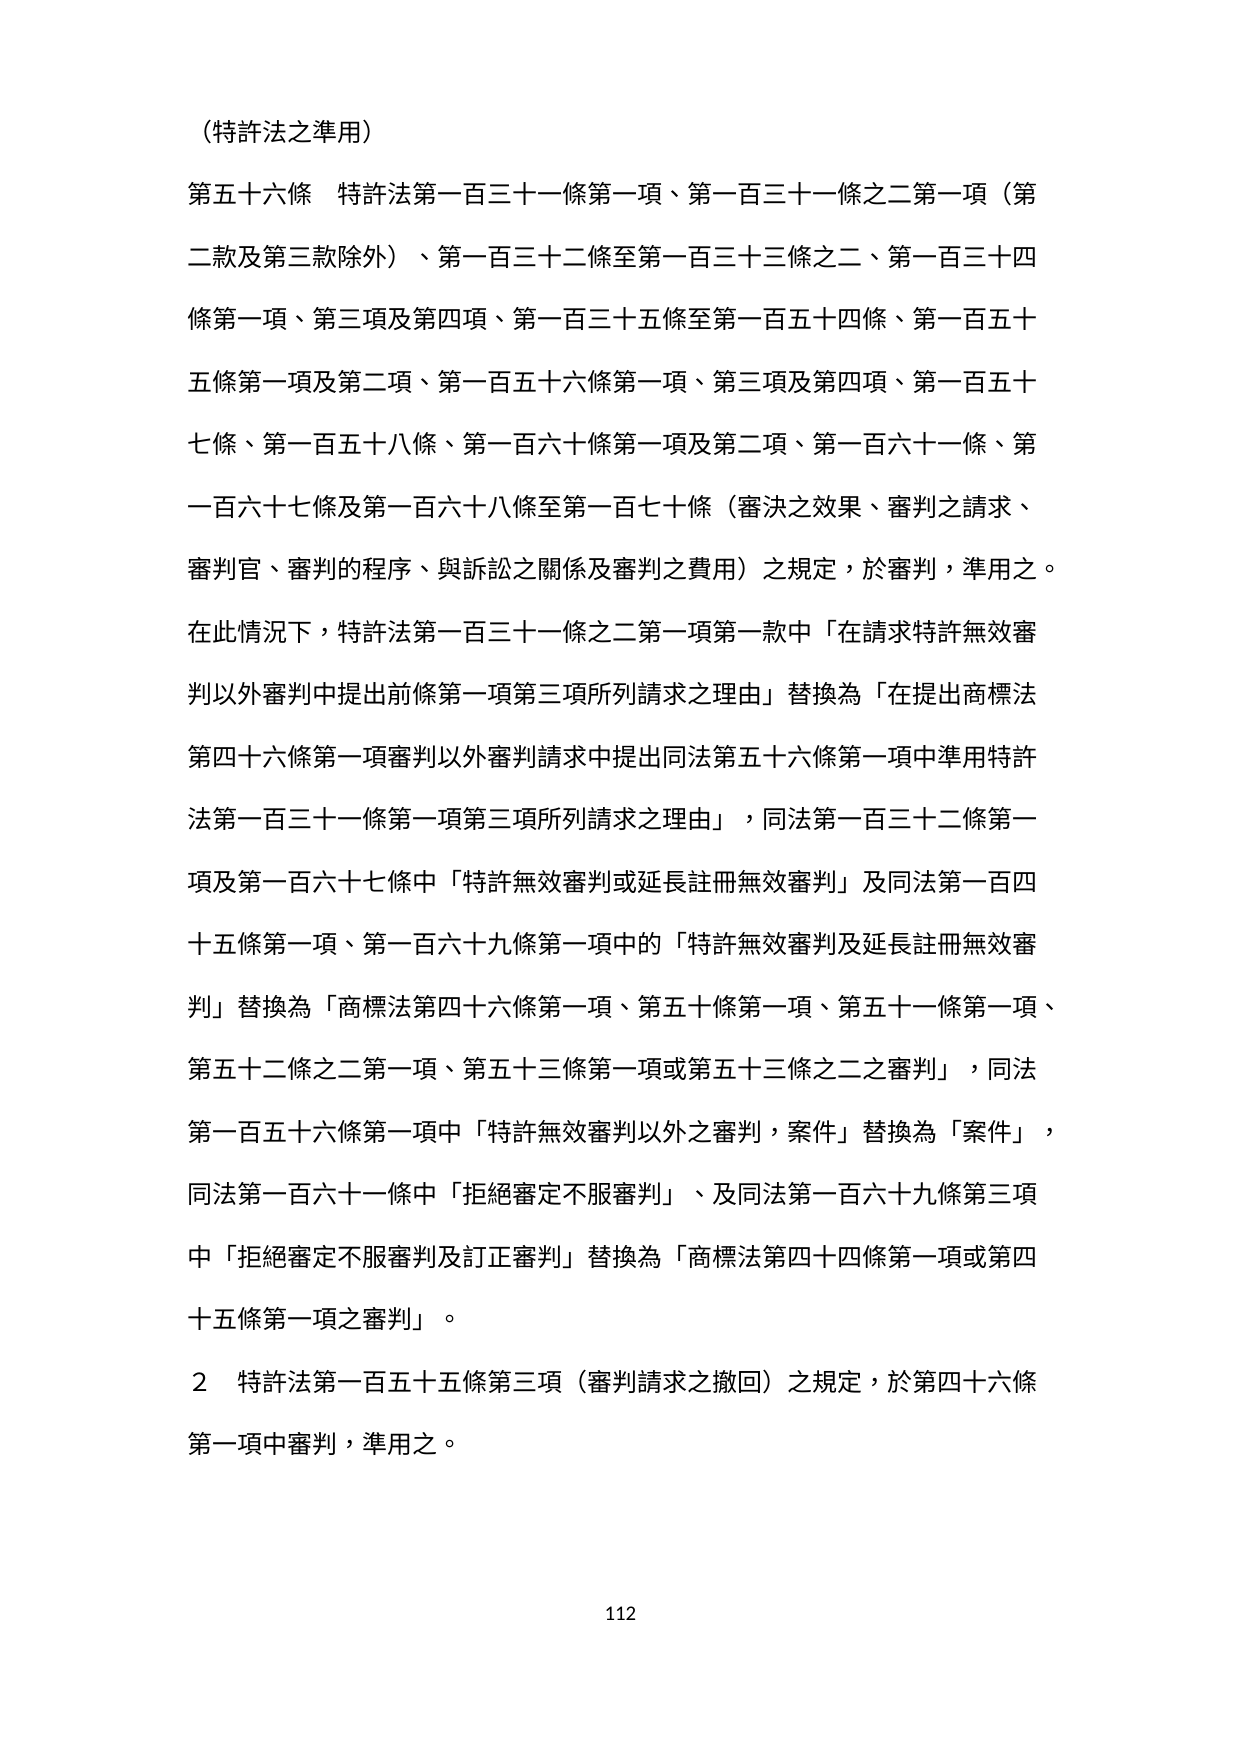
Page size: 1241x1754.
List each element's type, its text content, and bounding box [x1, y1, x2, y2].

text ２ 特許法第一百五十五條第三項（審判請求之撤回）之規定，於第四十六條第一項中審判，準用之。 [187, 1339, 1053, 1464]
text （特許法之準用） [187, 89, 1053, 151]
text 第五十六條 特許法第一百三十一條第一項、第一百三十一條之二第一項（第二款及第三款除外）、第一百三十二條至第一百三十三條之二、第一百三十四條第一項、第三項及第四項、第一百三十五條至第一百五十四條、第一百五十五條第一項及第二項、第一百五十六條第一項、第三項及第四項、第一百五十七條、第一百五十八條、第一百六十條第一項及第二項、第一百六十一條、第一百六十七條及第一百六十八條至第一百七十條（審決之效果、審判之請求、審判官、審判的程序、與訴訟之關係及審判之費用）之規定，於審判，準用之。在此情況下，特許法第一百三十一條之二第一項第一款中「在請求特許無效審判以外審判中提出前條第一項第三項所列請求之理由」替換為「在提出商標法第四十六條第一項審判以外審判請求中提出同法第五十六條第一項中準用特許法第一百三十一條第一項第三項所列請求之理由」，同法第一百三十二條第一項及第一百六十七條中「特許無效審判或延長註冊無效審判」及同法第一百四十五條第一項、第一百六十九條第一項中的「特許無效審判及延長註冊無效審判」替換為「商標法第四十六條第一項、第五十條第一項、第五十一條第一項、第五十二條之二第一項、第五十三條第一項或第五十三條之二之審判」，同法第一百五十六條第一項中「特許無效審判以外之審判，案件」替換為「案件」，同法第一百六十一條中「拒絕審定不服審判」、及同法第一百六十九條第三項中「拒絕審定不服審判及訂正審判」替換為「商標法第四十四條第一項或第四十五條第一項之審判」。 [187, 151, 1053, 1339]
